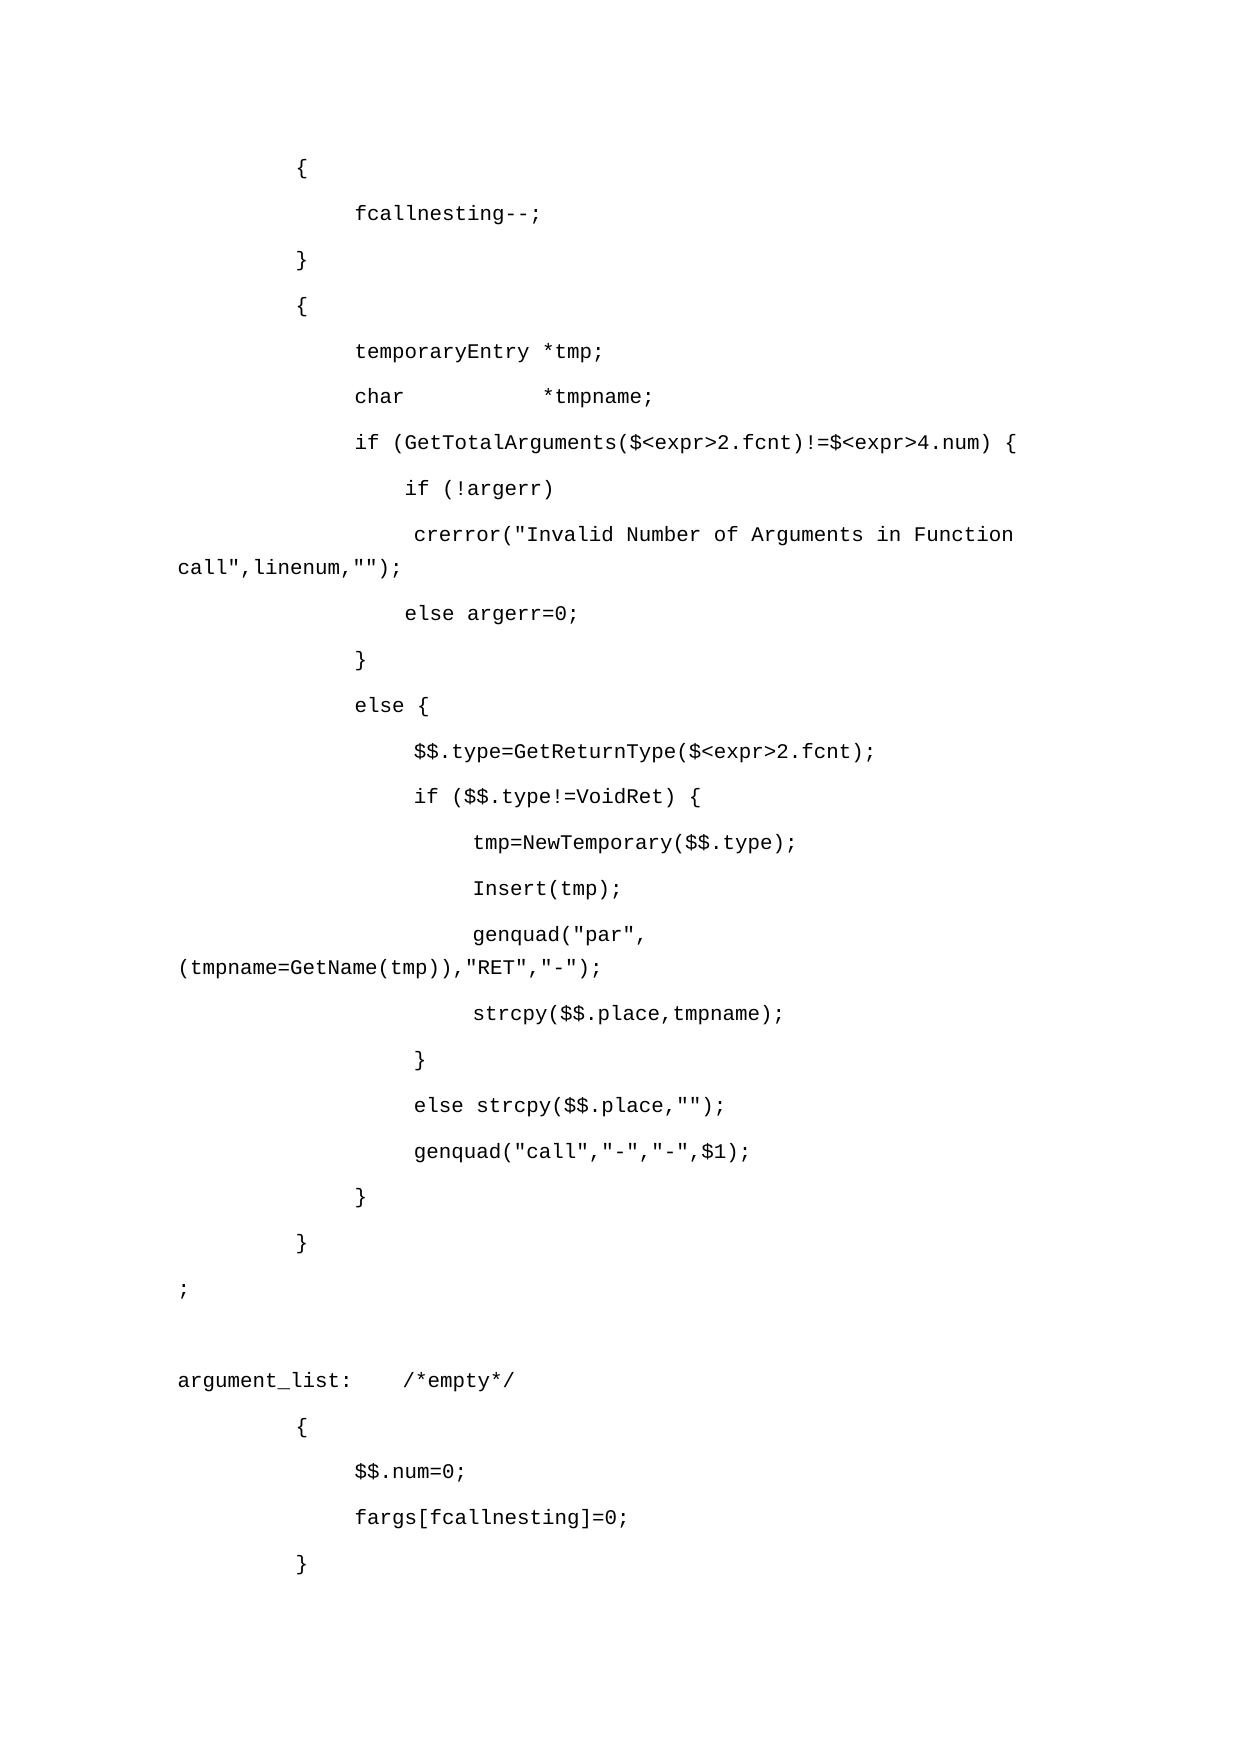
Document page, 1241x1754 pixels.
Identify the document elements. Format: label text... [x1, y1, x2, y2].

text ; [177, 1268, 1063, 1302]
text } [177, 639, 1063, 673]
text } [177, 1177, 1063, 1210]
text if (GetTotalArguments($<expr>2.fcnt)!=$<expr>4.num) { [177, 423, 1063, 456]
text fargs[fcallnesting]=0; [177, 1498, 1063, 1531]
text if ($$.type!=VoidRet) { [177, 777, 1063, 810]
text crerror("Invalid Number of Arguments in Function call",linenum,""); [177, 514, 1063, 581]
text $$.num=0; [177, 1452, 1063, 1485]
text } [177, 1543, 1063, 1577]
text } [177, 1039, 1063, 1073]
text argument_list: /*empty*/ [177, 1360, 1063, 1393]
text { [177, 285, 1063, 318]
text Insert(tmp); [177, 868, 1063, 902]
text genquad("call","-","-",$1); [177, 1131, 1063, 1164]
text } [177, 1223, 1063, 1256]
text if (!argerr) [177, 468, 1063, 502]
text strcpy($$.place,tmpname); [177, 993, 1063, 1027]
text char *tmpname; [177, 377, 1063, 410]
text } [177, 239, 1063, 273]
text fcallnesting--; [177, 193, 1063, 227]
text tmp=NewTemporary($$.type); [177, 823, 1063, 856]
text genquad("par",(tmpname=GetName(tmp)),"RET","-"); [177, 914, 1063, 981]
text { [177, 148, 1063, 181]
text else { [177, 685, 1063, 718]
text else strcpy($$.place,""); [177, 1085, 1063, 1118]
text else argerr=0; [177, 593, 1063, 627]
text { [177, 1406, 1063, 1439]
text temporaryEntry *tmp; [177, 331, 1063, 364]
text $$.type=GetReturnType($<expr>2.fcnt); [177, 731, 1063, 764]
